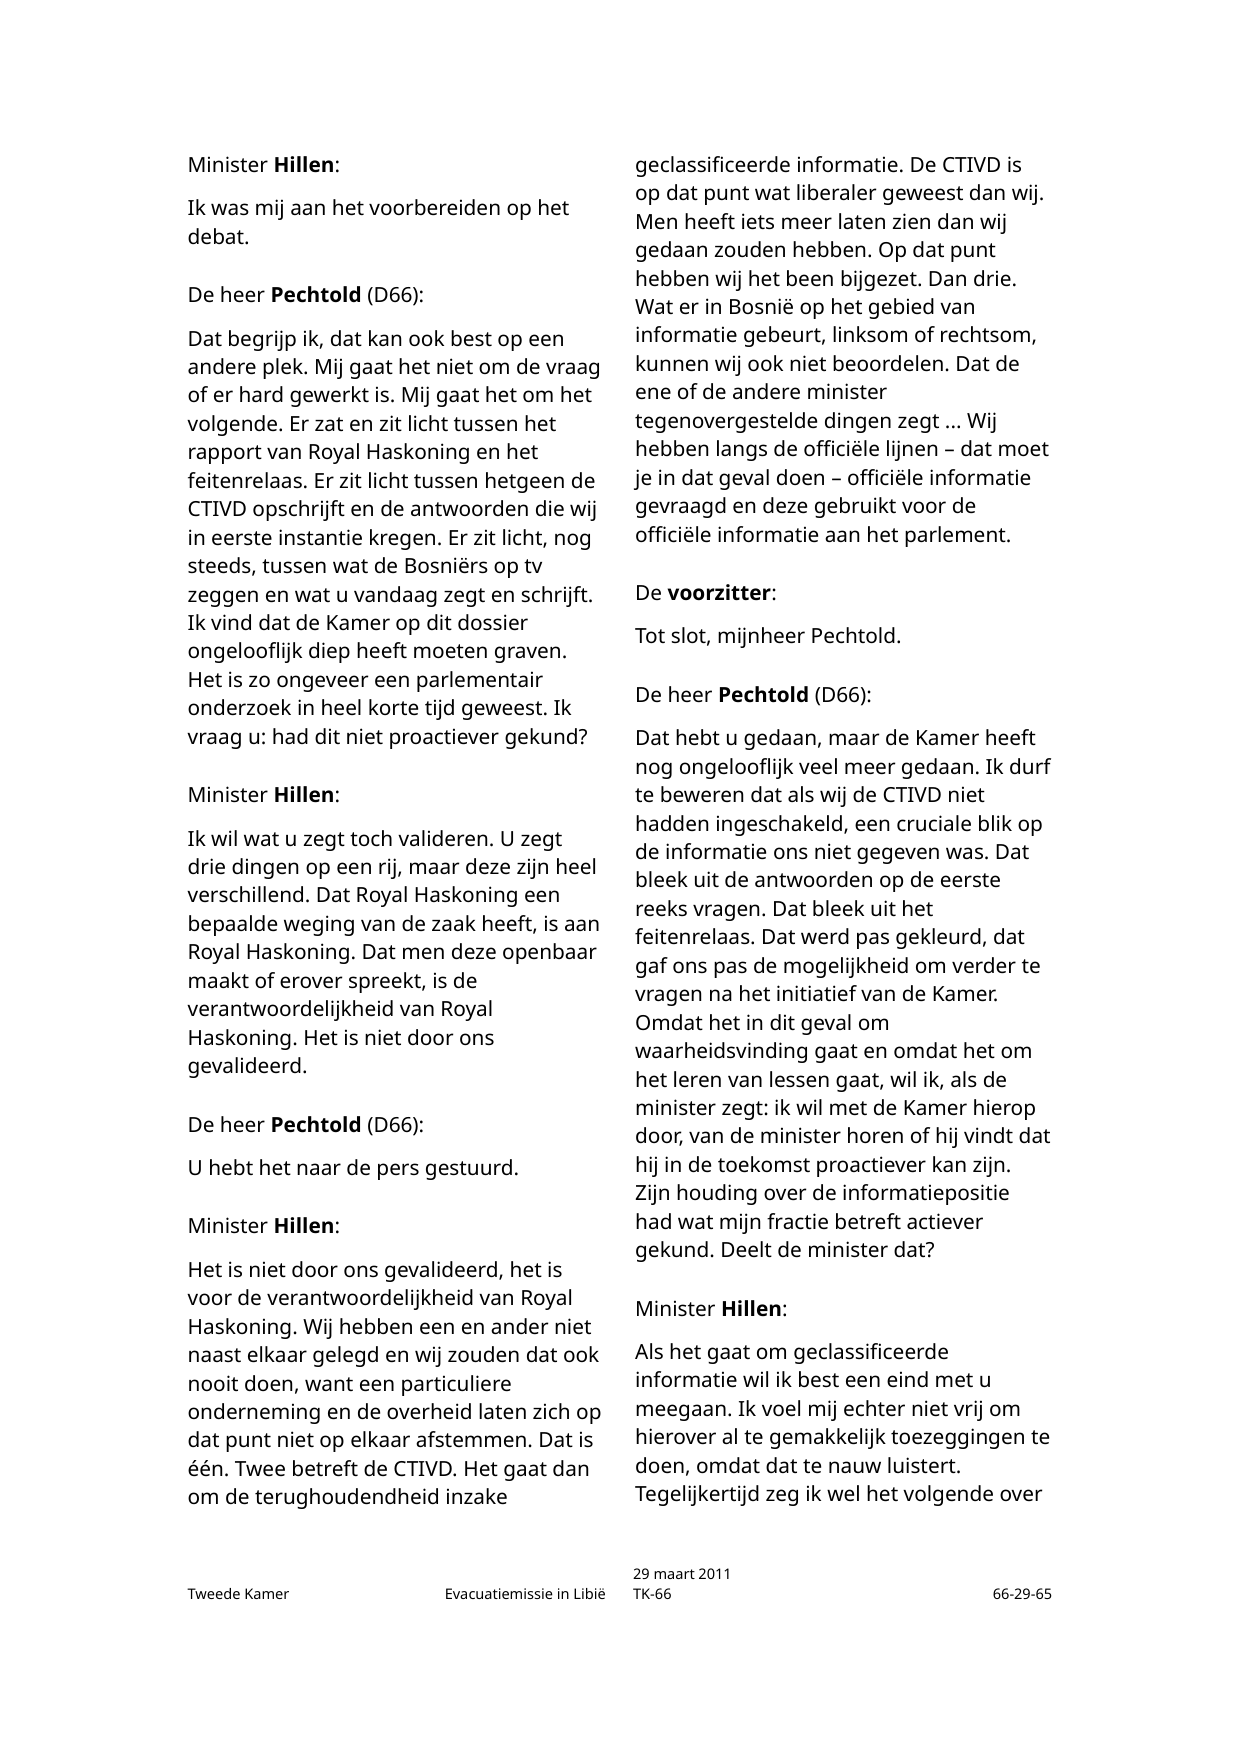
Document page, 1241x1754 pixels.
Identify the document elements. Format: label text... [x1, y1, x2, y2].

text Minister Hillen: [635, 1294, 1053, 1322]
text Minister Hillen: [187, 150, 605, 178]
text Minister Hillen: [187, 780, 605, 809]
text De heer Pechtold (D66): [635, 680, 1053, 708]
text Dat begrijp ik, dat kan ook best op een andere plek. Mij gaat het niet om de vraag of er hard gewerkt is. Mij gaat het om het volgende. Er zat en zit licht tussen het rapport van Royal Haskoning en het feitenrelaas. Er zit licht tussen hetgeen de CTIVD opschrijft en de antwoorden die wij in eerste instantie kregen. Er zit licht, nog steeds, tussen wat de Bosniërs op tv zeggen en wat u vandaag zegt en schrijft. Ik vind dat de Kamer op dit dossier ongelooflijk diep heeft moeten graven. Het is zo ongeveer een parlementair onderzoek in heel korte tijd geweest. Ik vraag u: had dit niet proactiever gekund? [187, 324, 605, 750]
text Het is niet door ons gevalideerd, het is voor de verantwoordelijkheid van Royal Haskoning. Wij hebben een en ander niet naast elkaar gelegd en wij zouden dat ook nooit doen, want een particuliere onderneming en de overheid laten zich op dat punt niet op elkaar afstemmen. Dat is één. Twee betreft de CTIVD. Het gaat dan om de terughoudendheid inzake [187, 1255, 605, 1511]
text De heer Pechtold (D66): [187, 280, 605, 309]
text De voorzitter: [635, 578, 1053, 607]
text Dat hebt u gedaan, maar de Kamer heeft nog ongelooflijk veel meer gedaan. Ik durf te beweren dat als wij de CTIVD niet hadden ingeschakeld, een cruciale blik op de informatie ons niet gegeven was. Dat bleek uit de antwoorden op de eerste reeks vragen. Dat bleek uit het feitenrelaas. Dat werd pas gekleurd, dat gaf ons pas de mogelijkheid om verder te vragen na het initiatief van de Kamer. Omdat het in dit geval om waarheidsvinding gaat en omdat het om het leren van lessen gaat, wil ik, als de minister zegt: ik wil met de Kamer hierop door, van de minister horen of hij vindt dat hij in de toekomst proactiever kan zijn. Zijn houding over de informatiepositie had wat mijn fractie betreft actiever gekund. Deelt de minister dat? [635, 723, 1053, 1264]
text De heer Pechtold (D66): [187, 1110, 605, 1138]
text Tot slot, mijnheer Pechtold. [635, 622, 1053, 650]
text Ik was mij aan het voorbereiden op het debat. [187, 193, 605, 250]
text Ik wil wat u zegt toch valideren. U zegt drie dingen op een rij, maar deze zijn heel verschillend. Dat Royal Haskoning een bepaalde weging van de zaak heeft, is aan Royal Haskoning. Dat men deze openbaar maakt of erover spreekt, is de verantwoordelijkheid van Royal Haskoning. Het is niet door ons gevalideerd. [187, 824, 605, 1080]
text U hebt het naar de pers gestuurd. [187, 1153, 605, 1182]
text Als het gaat om geclassificeerde informatie wil ik best een eind met u meegaan. Ik voel mij echter niet vrij om hierover al te gemakkelijk toezeggingen te doen, omdat dat te nauw luistert. Tegelijkertijd zeg ik wel het volgende over [635, 1337, 1053, 1508]
text geclassificeerde informatie. De CTIVD is op dat punt wat liberaler geweest dan wij. Men heeft iets meer laten zien dan wij gedaan zouden hebben. Op dat punt hebben wij het been bijgezet. Dan drie. Wat er in Bosnië op het gebied van informatie gebeurt, linksom of rechtsom, kunnen wij ook niet beoordelen. Dat de ene of de andere minister tegenovergestelde dingen zegt ... Wij hebben langs de officiële lijnen – dat moet je in dat geval doen – officiële informatie gevraagd en deze gebruikt voor de officiële informatie aan het parlement. [635, 150, 1053, 548]
text Minister Hillen: [187, 1212, 605, 1240]
